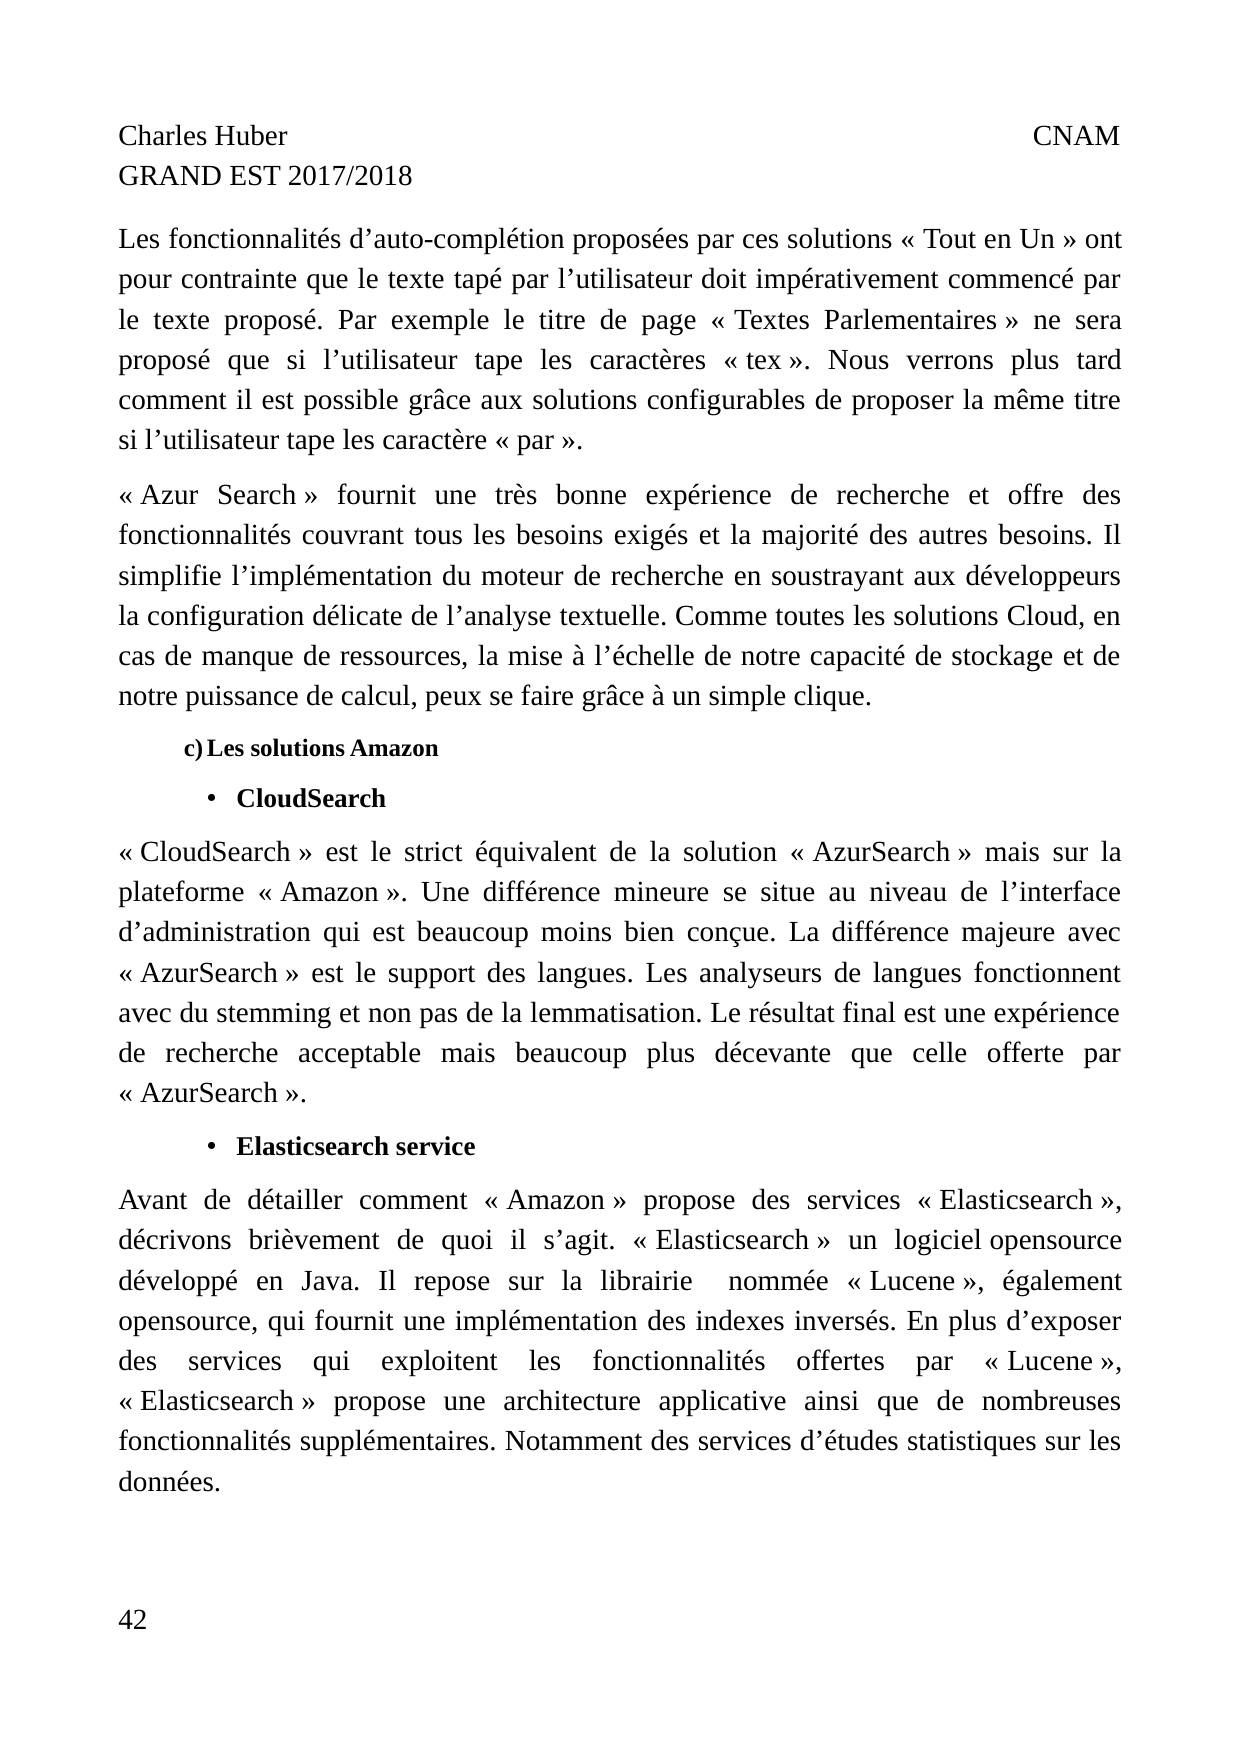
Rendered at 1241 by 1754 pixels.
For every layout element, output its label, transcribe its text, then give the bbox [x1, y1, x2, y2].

subtitle Elasticsearch service [207, 1130, 1122, 1161]
text Les fonctionnalités d’auto-complétion proposées par ces solutions « Tout en Un » ont pour contrainte que le texte tapé par l’utilisateur doit impérativement commencé par le texte proposé. Par exemple le titre de page « Textes Parlementaires » ne sera proposé que si l’utilisateur tape les caractères « tex ». Nous verrons plus tard comment il est possible grâce aux solutions configurables de proposer la même titre si l’utilisateur tape les caractère « par ». [118, 221, 1122, 456]
subtitle Les solutions Amazon [177, 733, 1122, 762]
subtitle CloudSearch [207, 782, 1122, 813]
text « CloudSearch » est le strict équivalent de la solution « AzurSearch » mais sur la plateforme « Amazon ». Une différence mineure se situe au niveau de l’interface d’administration qui est beaucoup moins bien conçue. La différence majeure avec « AzurSearch » est le support des langues. Les analyseurs de langues fonctionnent avec du stemming et non pas de la lemmatisation. Le résultat final est une expérience de recherche acceptable mais beaucoup plus décevante que celle offerte par « AzurSearch ». [118, 834, 1122, 1109]
text Avant de détailler comment « Amazon » propose des services « Elasticsearch », décrivons brièvement de quoi il s’agit. « Elasticsearch » un logiciel opensource développé en Java. Il repose sur la librairie nommée « Lucene », également opensource, qui fournit une implémentation des indexes inversés. En plus d’exposer des services qui exploitent les fonctionnalités offertes par « Lucene », « Elasticsearch » propose une architecture applicative ainsi que de nombreuses fonctionnalités supplémentaires. Notamment des services d’études statistiques sur les données. [118, 1182, 1122, 1497]
text « Azur Search » fournit une très bonne expérience de recherche et offre des fonctionnalités couvrant tous les besoins exigés et la majorité des autres besoins. Il simplifie l’implémentation du moteur de recherche en soustrayant aux développeurs la configuration délicate de l’analyse textuelle. Comme toutes les solutions Cloud, en cas de manque de ressources, la mise à l’échelle de notre capacité de stockage et de notre puissance de calcul, peux se faire grâce à un simple clique. [118, 477, 1122, 712]
